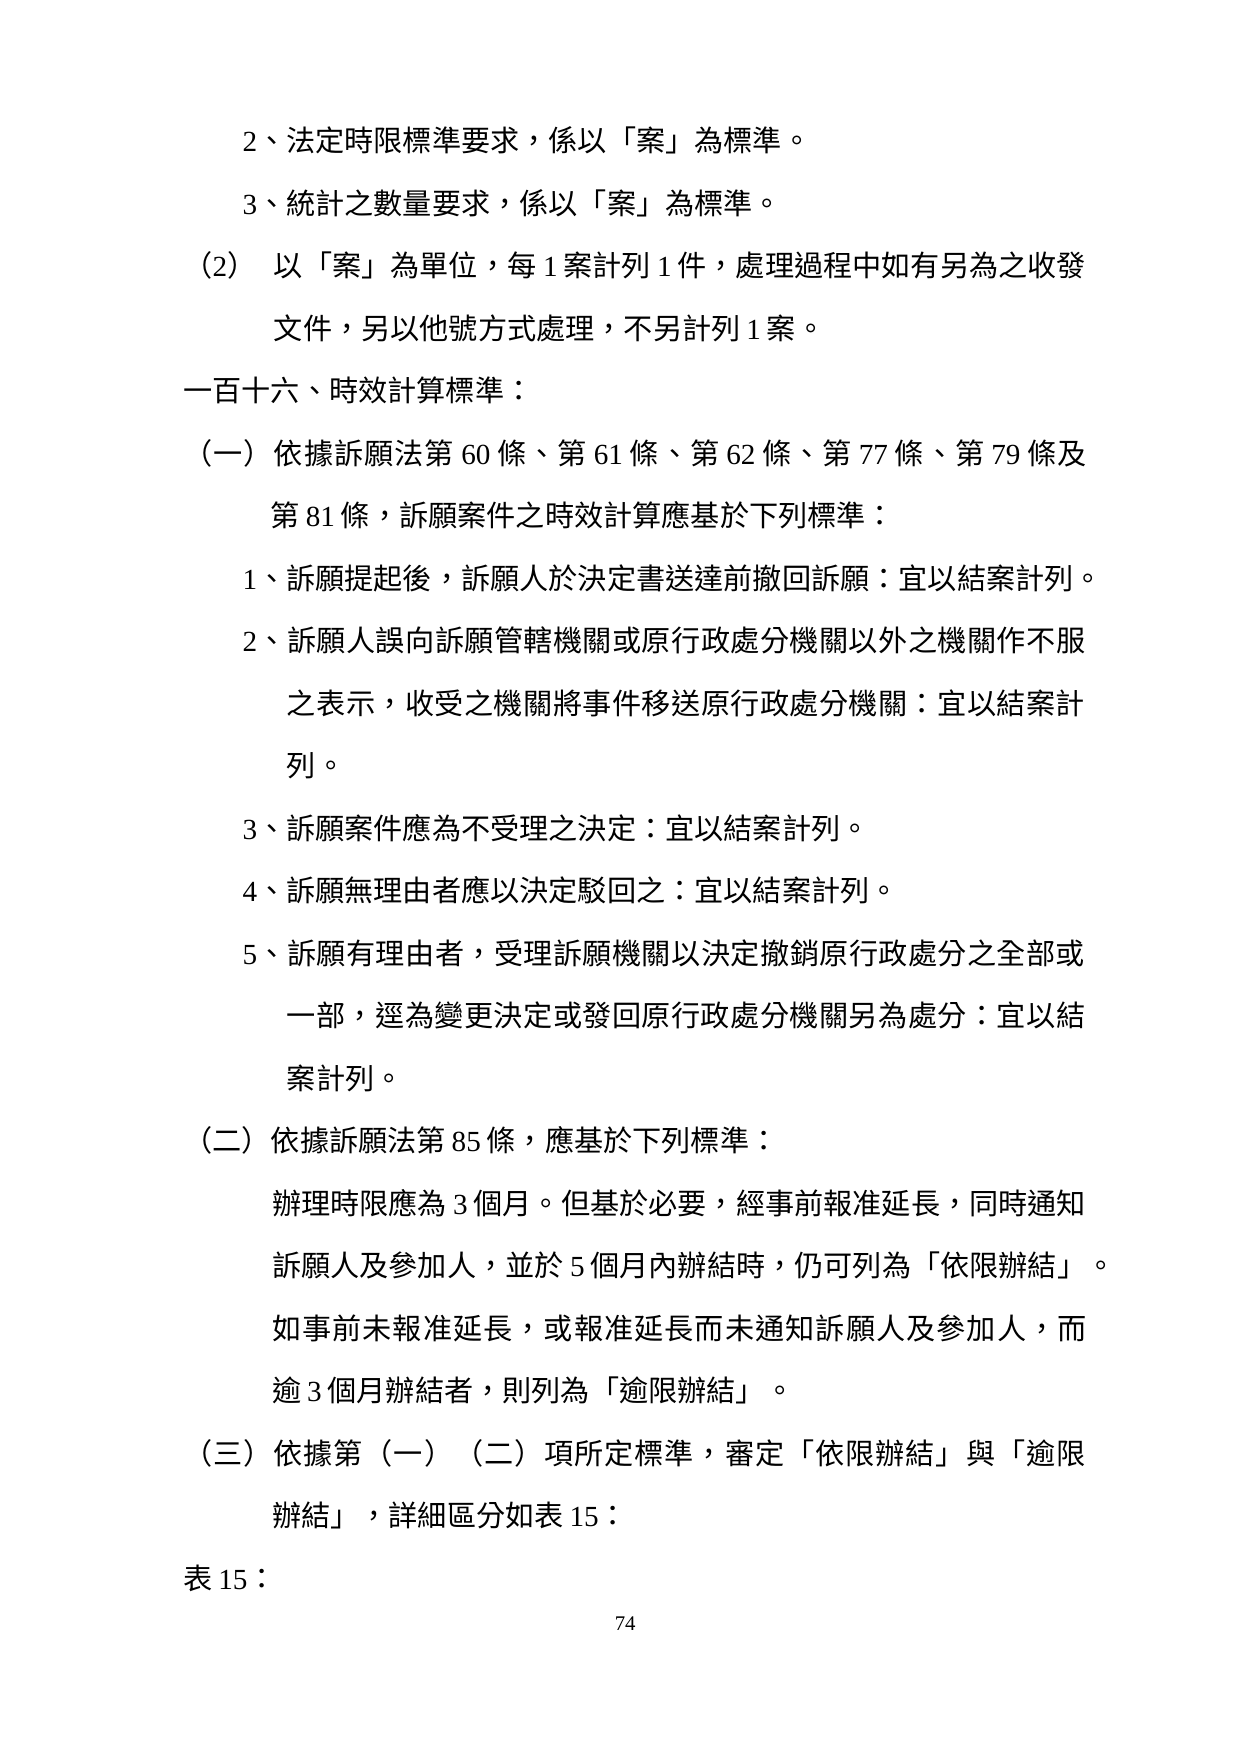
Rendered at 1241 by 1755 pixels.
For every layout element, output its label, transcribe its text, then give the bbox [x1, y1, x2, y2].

list 以「案」為單位，每1案計列1件，處理過程中如有另為之收發文件，另以他號方式處理，不另計列1案。 [183, 222, 1087, 347]
text 辦理時限應為3個月。但基於必要，經事前報准延長，同時通知訴願人及參加人，並於5個月內辦結時，仍可列為「依限辦結」。如事前未報准延長，或報准延長而未通知訴願人及參加人，而逾3個月辦結者，則列為「逾限辦結」。 [272, 1160, 1087, 1410]
text 表15： [183, 1535, 1087, 1597]
text 4、訴願無理由者應以決定駁回之：宜以結案計列。 [242, 847, 1087, 910]
text （二）依據訴願法第85條，應基於下列標準： [183, 1097, 1087, 1160]
text （三）依據第（一）（二）項所定標準，審定「依限辦結」與「逾限辦結」，詳細區分如表15： [183, 1410, 1087, 1535]
text 1、訴願提起後，訴願人於決定書送達前撤回訴願：宜以結案計列。 [242, 535, 1087, 597]
text 5、訴願有理由者，受理訴願機關以決定撤銷原行政處分之全部或一部，逕為變更決定或發回原行政處分機關另為處分：宜以結案計列。 [242, 910, 1087, 1097]
text 2、訴願人誤向訴願管轄機關或原行政處分機關以外之機關作不服之表示，收受之機關將事件移送原行政處分機關：宜以結案計列。 [242, 597, 1087, 785]
text 2、法定時限標準要求，係以「案」為標準。 [242, 97, 1087, 160]
text 3、訴願案件應為不受理之決定：宜以結案計列。 [242, 785, 1087, 847]
text 3、統計之數量要求，係以「案」為標準。 [242, 160, 1087, 222]
text （一）依據訴願法第60條、第61條、第62條、第77條、第79條及第81條，訴願案件之時效計算應基於下列標準： [183, 410, 1087, 535]
text 一百十六、時效計算標準： [183, 347, 1087, 410]
